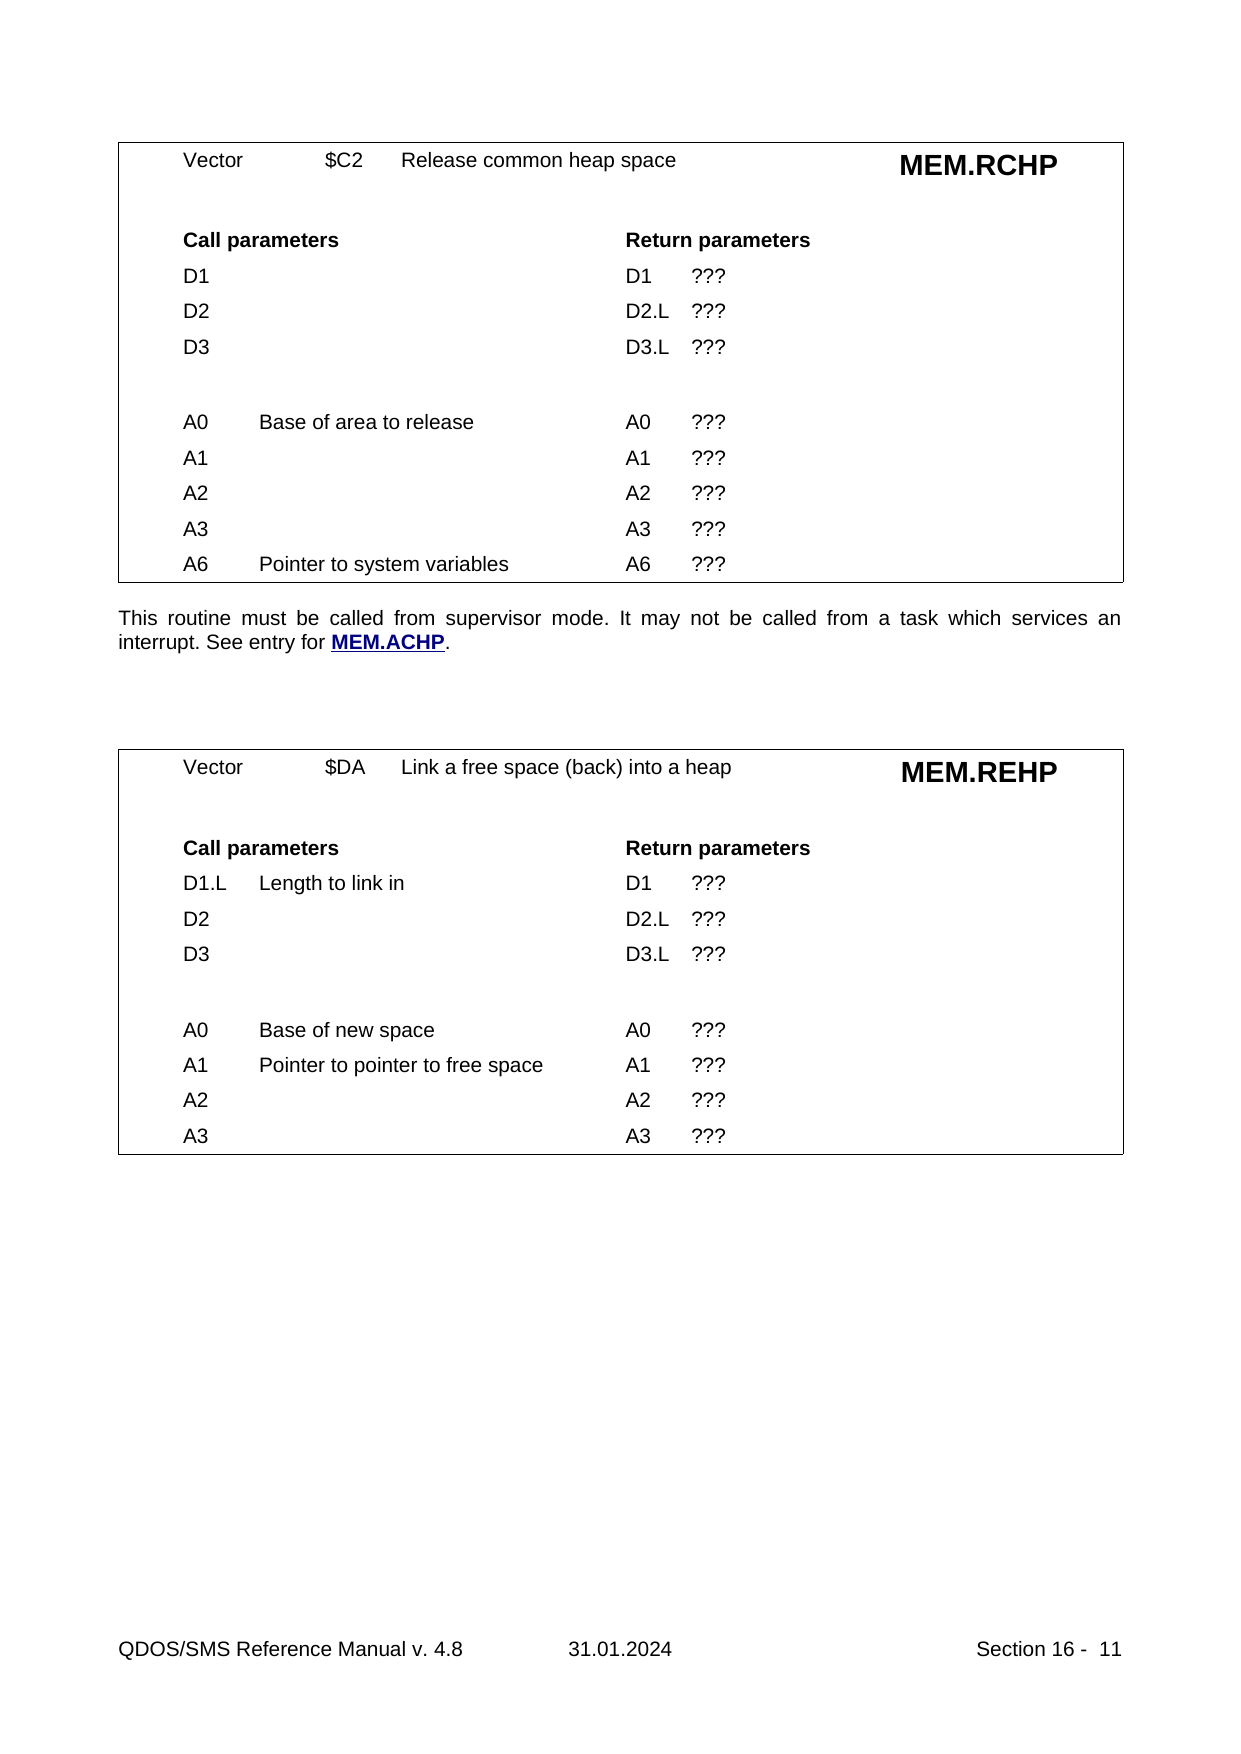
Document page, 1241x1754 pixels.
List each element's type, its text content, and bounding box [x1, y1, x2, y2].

table_cell [1064, 364, 1123, 404]
table_cell [177, 364, 253, 404]
table_cell [620, 972, 685, 1012]
table_cell [177, 972, 253, 1012]
table_cell D3.L [620, 329, 685, 364]
table_cell ??? [685, 1047, 1063, 1083]
table_cell D1.L [177, 865, 253, 901]
table_cell [1064, 511, 1123, 546]
table_cell [253, 294, 619, 329]
table_cell A1 [177, 1047, 253, 1083]
table_cell Return parameters [620, 223, 1063, 258]
table_cell ??? [685, 901, 1063, 936]
table_cell A3 [620, 511, 685, 546]
table_cell Base of area to release [253, 405, 619, 440]
table_cell [1064, 972, 1123, 1012]
table_cell [253, 972, 619, 1012]
table_cell [1064, 405, 1123, 440]
table_header MEM.RCHP [868, 143, 1063, 187]
table_cell D3 [177, 936, 253, 972]
table_cell [119, 364, 177, 404]
table_cell [119, 901, 177, 936]
table_cell D2.L [620, 294, 685, 329]
table_cell [119, 1083, 177, 1118]
table_cell [253, 901, 619, 936]
table_cell A1 [620, 1047, 685, 1083]
table_cell [1064, 1118, 1123, 1153]
table_cell [119, 440, 177, 475]
table_cell [1064, 901, 1123, 936]
table_cell [119, 1047, 177, 1083]
table_cell [119, 972, 177, 1012]
table_header [119, 143, 177, 187]
table_cell ??? [685, 546, 1063, 582]
table_cell [1064, 1047, 1123, 1083]
table_cell Call parameters [177, 223, 619, 258]
table_cell ??? [685, 511, 1063, 546]
table_cell [319, 187, 1063, 223]
table_cell [119, 329, 177, 364]
table_cell D3 [177, 329, 253, 364]
table_cell [253, 511, 619, 546]
table_cell [177, 187, 319, 223]
table_cell Base of new space [253, 1012, 619, 1047]
table_cell [253, 1083, 619, 1118]
table_cell [119, 258, 177, 293]
table_header $DA [319, 750, 395, 794]
table_cell [119, 294, 177, 329]
table_cell ??? [685, 475, 1063, 511]
table_cell A0 [177, 405, 253, 440]
table_cell Return parameters [620, 830, 1063, 865]
table_header Link a free space (back) into a heap [395, 750, 868, 794]
table_header [119, 750, 177, 794]
table_header $C2 [319, 143, 395, 187]
table_cell [1064, 187, 1123, 223]
table_cell [253, 936, 619, 972]
table_cell D1 [177, 258, 253, 293]
table_cell D1 [620, 258, 685, 293]
table_cell [119, 546, 177, 582]
table_cell [1064, 1012, 1123, 1047]
table_cell ??? [685, 405, 1063, 440]
table_cell [119, 511, 177, 546]
table_cell [177, 795, 319, 830]
table_cell [620, 364, 685, 404]
table_cell D2 [177, 901, 253, 936]
table_cell [1064, 936, 1123, 972]
table_cell [253, 364, 619, 404]
table_cell [1064, 795, 1123, 830]
table_cell A2 [177, 475, 253, 511]
table_cell A3 [177, 511, 253, 546]
table_cell [1064, 329, 1123, 364]
table_cell [119, 475, 177, 511]
table_cell Length to link in [253, 865, 619, 901]
table_cell A6 [620, 546, 685, 582]
table_cell [253, 475, 619, 511]
table_cell [685, 364, 1063, 404]
table_cell [1064, 475, 1123, 511]
table_cell A3 [177, 1118, 253, 1153]
table_cell [1064, 830, 1123, 865]
table_cell [119, 936, 177, 972]
table_cell A0 [620, 405, 685, 440]
table_header Release common heap space [395, 143, 868, 187]
table_cell [319, 795, 1063, 830]
table_cell D3.L [620, 936, 685, 972]
table_header [1064, 143, 1123, 187]
table_cell A2 [620, 1083, 685, 1118]
table_cell A0 [620, 1012, 685, 1047]
table_cell [119, 405, 177, 440]
table_cell Pointer to system variables [253, 546, 619, 582]
table_cell [685, 972, 1063, 1012]
table_cell Pointer to pointer to free space [253, 1047, 619, 1083]
table_cell [119, 1118, 177, 1153]
table_cell ??? [685, 1012, 1063, 1047]
table_cell ??? [685, 865, 1063, 901]
table_cell A1 [620, 440, 685, 475]
table_cell A3 [620, 1118, 685, 1153]
table_cell A6 [177, 546, 253, 582]
table_cell [1064, 294, 1123, 329]
table_cell ??? [685, 440, 1063, 475]
table_cell [119, 1012, 177, 1047]
table_cell [1064, 865, 1123, 901]
table_header MEM.REHP [868, 750, 1063, 794]
table_cell [1064, 546, 1123, 582]
table_cell A1 [177, 440, 253, 475]
table_cell [1064, 440, 1123, 475]
table_header Vector [177, 750, 319, 794]
text This routine must be called from supervisor mode. It may not be called from a task which services an interrupt. See entry for MEM.ACHP. [118, 606, 1122, 653]
table_cell [1064, 223, 1123, 258]
table_cell [119, 865, 177, 901]
table_cell [119, 795, 177, 830]
table_cell D2 [177, 294, 253, 329]
table_cell ??? [685, 1083, 1063, 1118]
table_cell [119, 830, 177, 865]
table_cell D1 [620, 865, 685, 901]
table_cell [119, 223, 177, 258]
table_cell [253, 329, 619, 364]
table_cell [253, 440, 619, 475]
table_cell A0 [177, 1012, 253, 1047]
table_cell D2.L [620, 901, 685, 936]
table_cell [253, 258, 619, 293]
table_cell ??? [685, 1118, 1063, 1153]
table_cell ??? [685, 329, 1063, 364]
table_cell A2 [177, 1083, 253, 1118]
table_cell A2 [620, 475, 685, 511]
table_cell ??? [685, 294, 1063, 329]
table_header Vector [177, 143, 319, 187]
table_cell ??? [685, 936, 1063, 972]
table_cell [253, 1118, 619, 1153]
table_cell Call parameters [177, 830, 619, 865]
table_cell [119, 187, 177, 223]
table_cell [1064, 1083, 1123, 1118]
table_header [1064, 750, 1123, 794]
table_cell ??? [685, 258, 1063, 293]
table_cell [1064, 258, 1123, 293]
